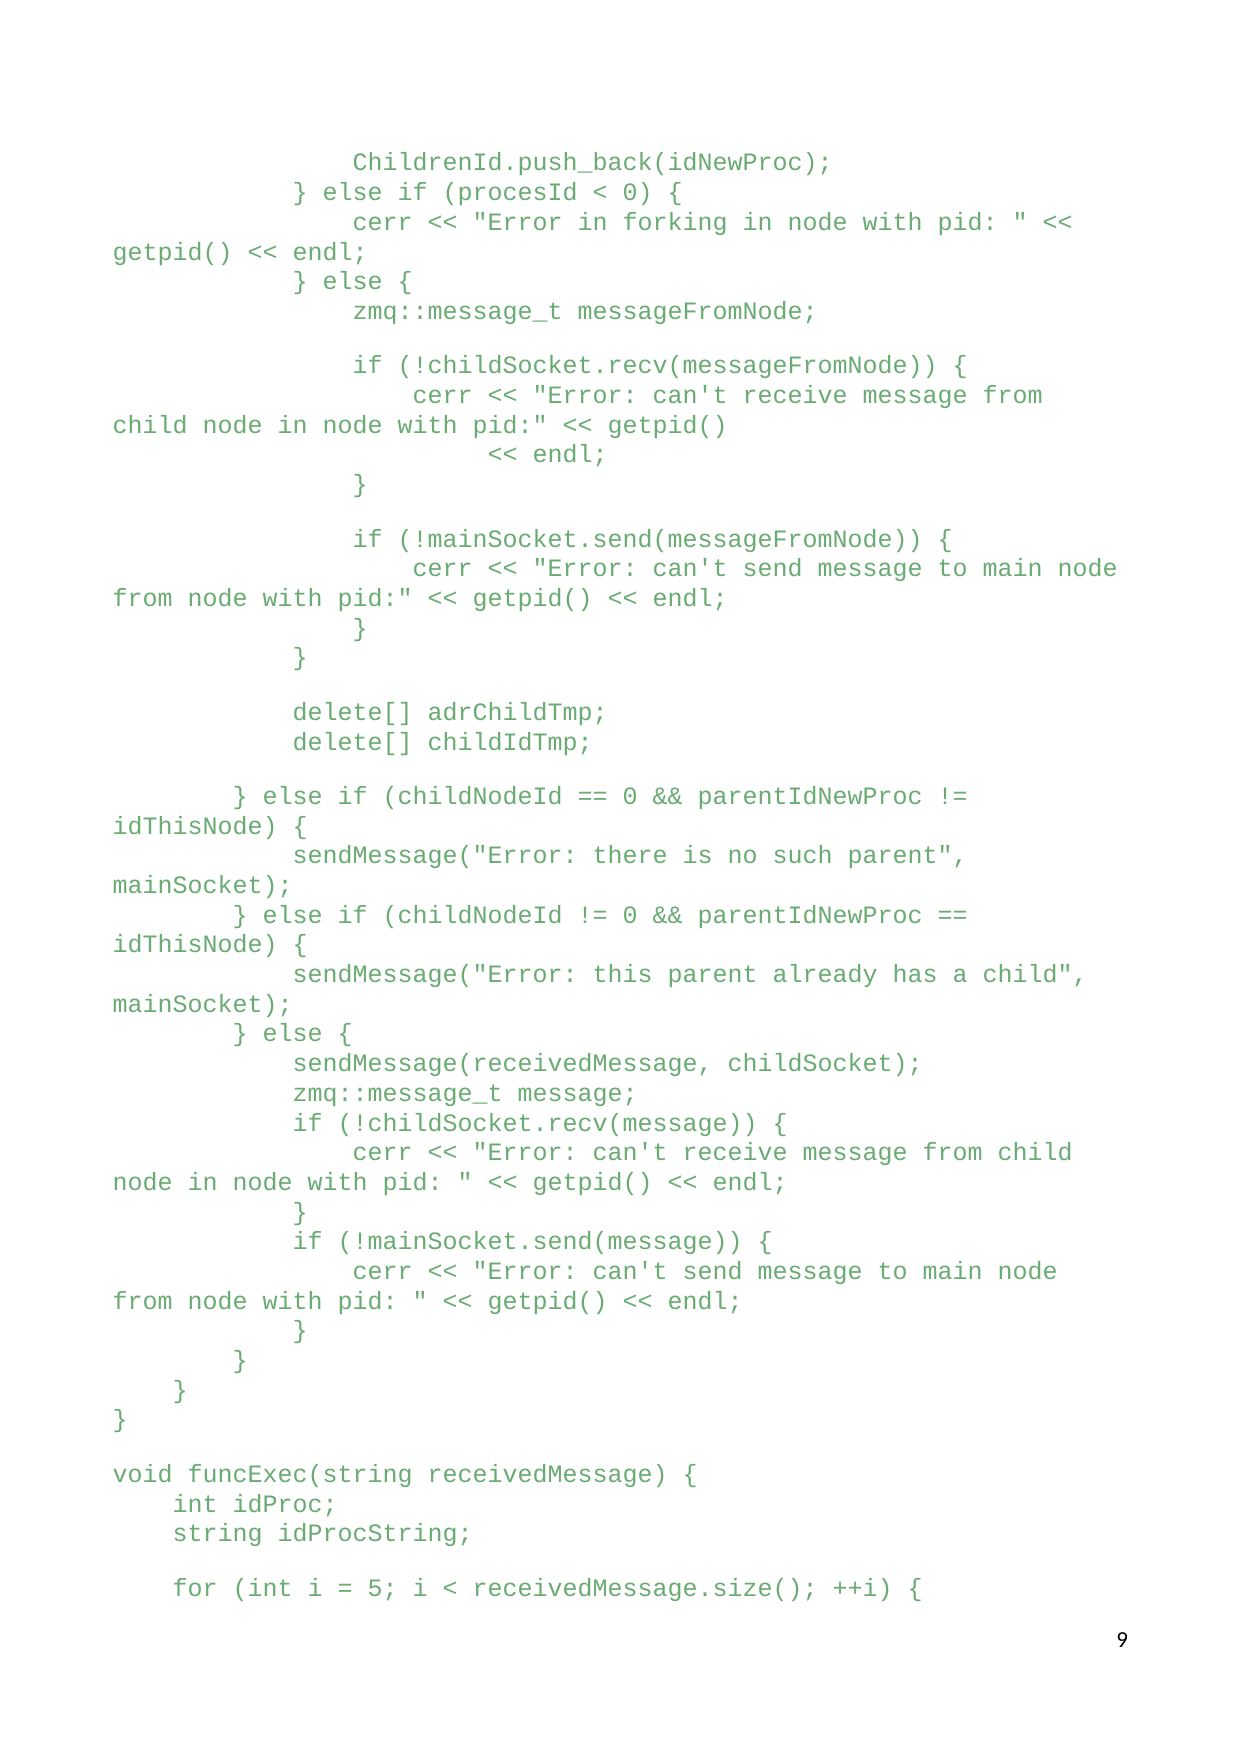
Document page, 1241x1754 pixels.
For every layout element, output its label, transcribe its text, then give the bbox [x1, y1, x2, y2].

text cerr << "Error: can't receive message from child node in node with pid: " << getpid() << endl; [112, 1140, 1128, 1198]
text delete[] adrChildTmp; [112, 699, 1128, 728]
text } [112, 615, 1128, 643]
text int idProc; [112, 1491, 1128, 1519]
text cerr << "Error in forking in node with pid: " << getpid() << endl; [112, 209, 1128, 267]
text } else if (childNodeId == 0 && parentIdNewProc != idThisNode) { [112, 783, 1128, 842]
text } [112, 1199, 1128, 1227]
text if (!childSocket.recv(messageFromNode)) { [112, 353, 1128, 381]
text string idProcString; [112, 1521, 1128, 1549]
text ChildrenId.push_back(idNewProc); [112, 150, 1128, 178]
text } else if (childNodeId != 0 && parentIdNewProc == idThisNode) { [112, 902, 1128, 960]
text } else if (procesId < 0) { [112, 180, 1128, 208]
text if (!mainSocket.send(messageFromNode)) { [112, 526, 1128, 554]
text } [112, 1407, 1128, 1435]
text << endl; [112, 442, 1128, 470]
text cerr << "Error: can't receive message from child node in node with pid:" << getpid() [112, 383, 1128, 441]
text cerr << "Error: can't send message to main node from node with pid: " << getpid() << endl; [112, 1258, 1128, 1317]
text sendMessage("Error: this parent already has a child", mainSocket); [112, 962, 1128, 1020]
text if (!mainSocket.send(message)) { [112, 1229, 1128, 1257]
text } [112, 1377, 1128, 1406]
text cerr << "Error: can't send message to main node from node with pid:" << getpid() << endl; [112, 556, 1128, 614]
text sendMessage(receivedMessage, childSocket); [112, 1051, 1128, 1079]
text } [112, 472, 1128, 500]
text zmq::message_t message; [112, 1080, 1128, 1109]
text } [112, 645, 1128, 673]
text } [112, 1318, 1128, 1346]
text delete[] childIdTmp; [112, 729, 1128, 757]
text for (int i = 5; i < receivedMessage.size(); ++i) { [112, 1575, 1128, 1604]
text void funcExec(string receivedMessage) { [112, 1461, 1128, 1490]
text sendMessage("Error: there is no such parent", mainSocket); [112, 843, 1128, 901]
text } [112, 1348, 1128, 1376]
text } else { [112, 1021, 1128, 1049]
text if (!childSocket.recv(message)) { [112, 1110, 1128, 1138]
text zmq::message_t messageFromNode; [112, 298, 1128, 327]
text } else { [112, 269, 1128, 297]
